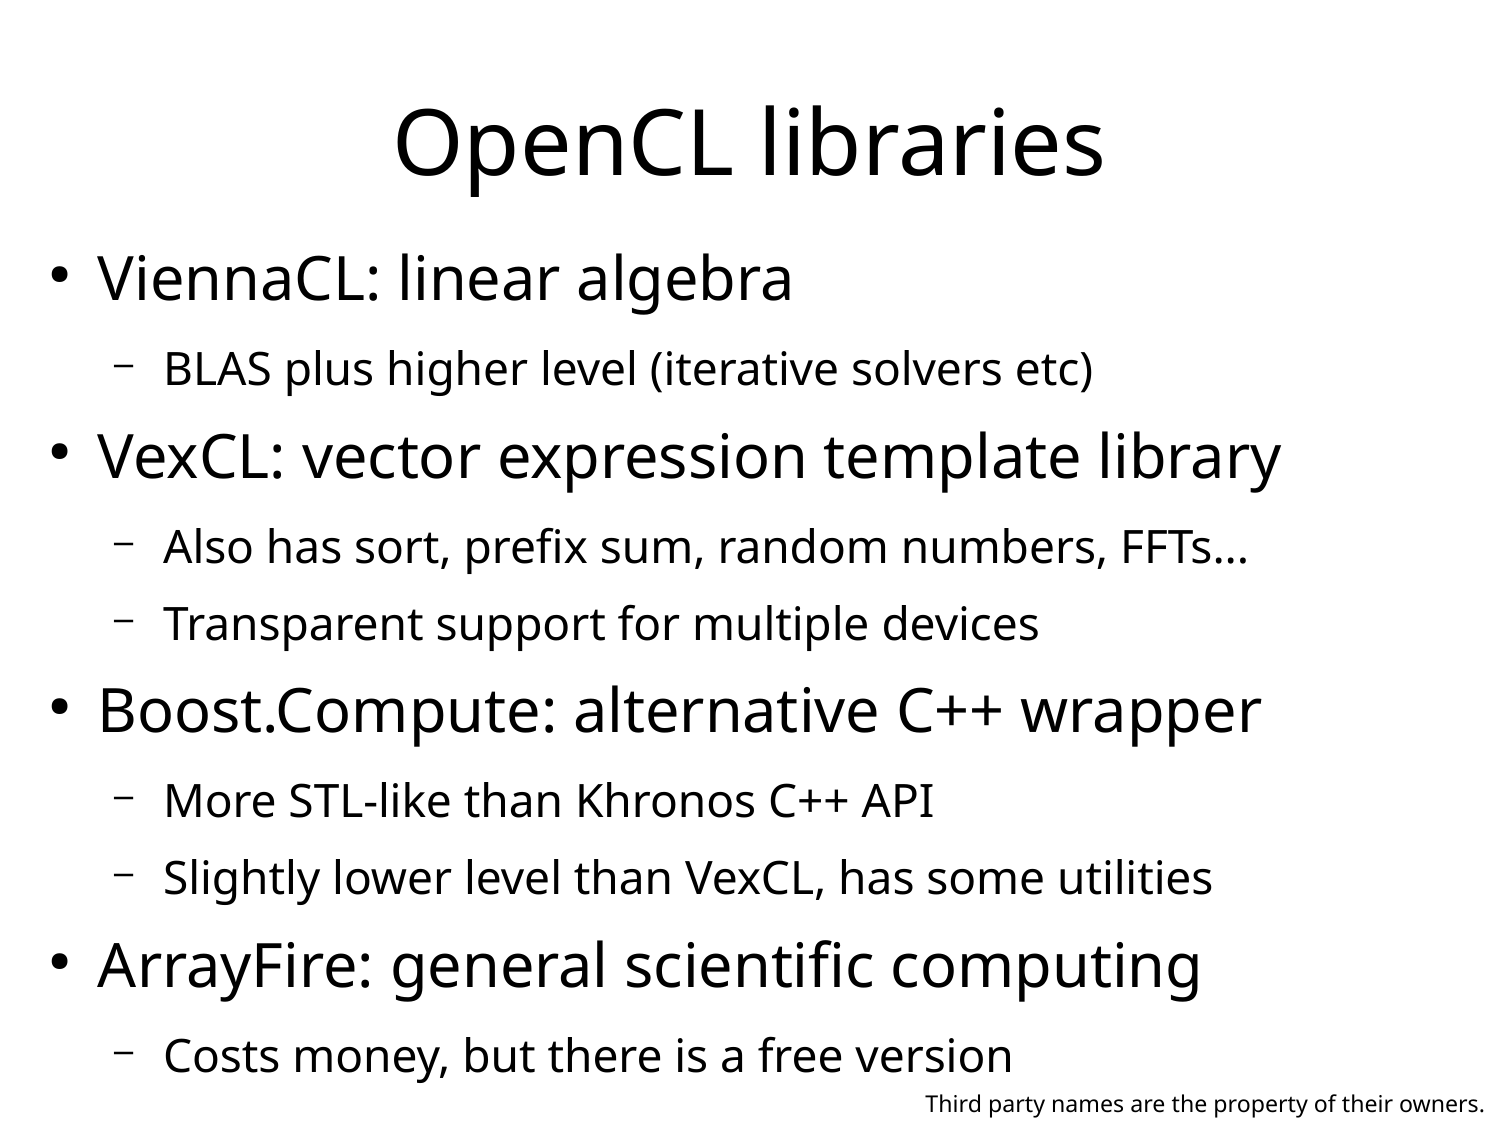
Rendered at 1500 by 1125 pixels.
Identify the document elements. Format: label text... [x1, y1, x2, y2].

title OpenCL libraries [75, 45, 1425, 231]
text_box Third party names are the property of their owners. [702, 1082, 1500, 1125]
list ViennaCL: linear algebra BLAS plus higher level (iterative solvers etc) VexCL: vector expression template library Also has sort, prefix sum, random numbers, FFTs... Transparent support for multiple devices Boost.Compute: alternative C++ wrapper More STL-like than Khronos C++ API Slightly lower level than VexCL, has some utilities ArrayFire: general scientific computing Costs money, but there is a free version [17, 231, 1471, 1094]
